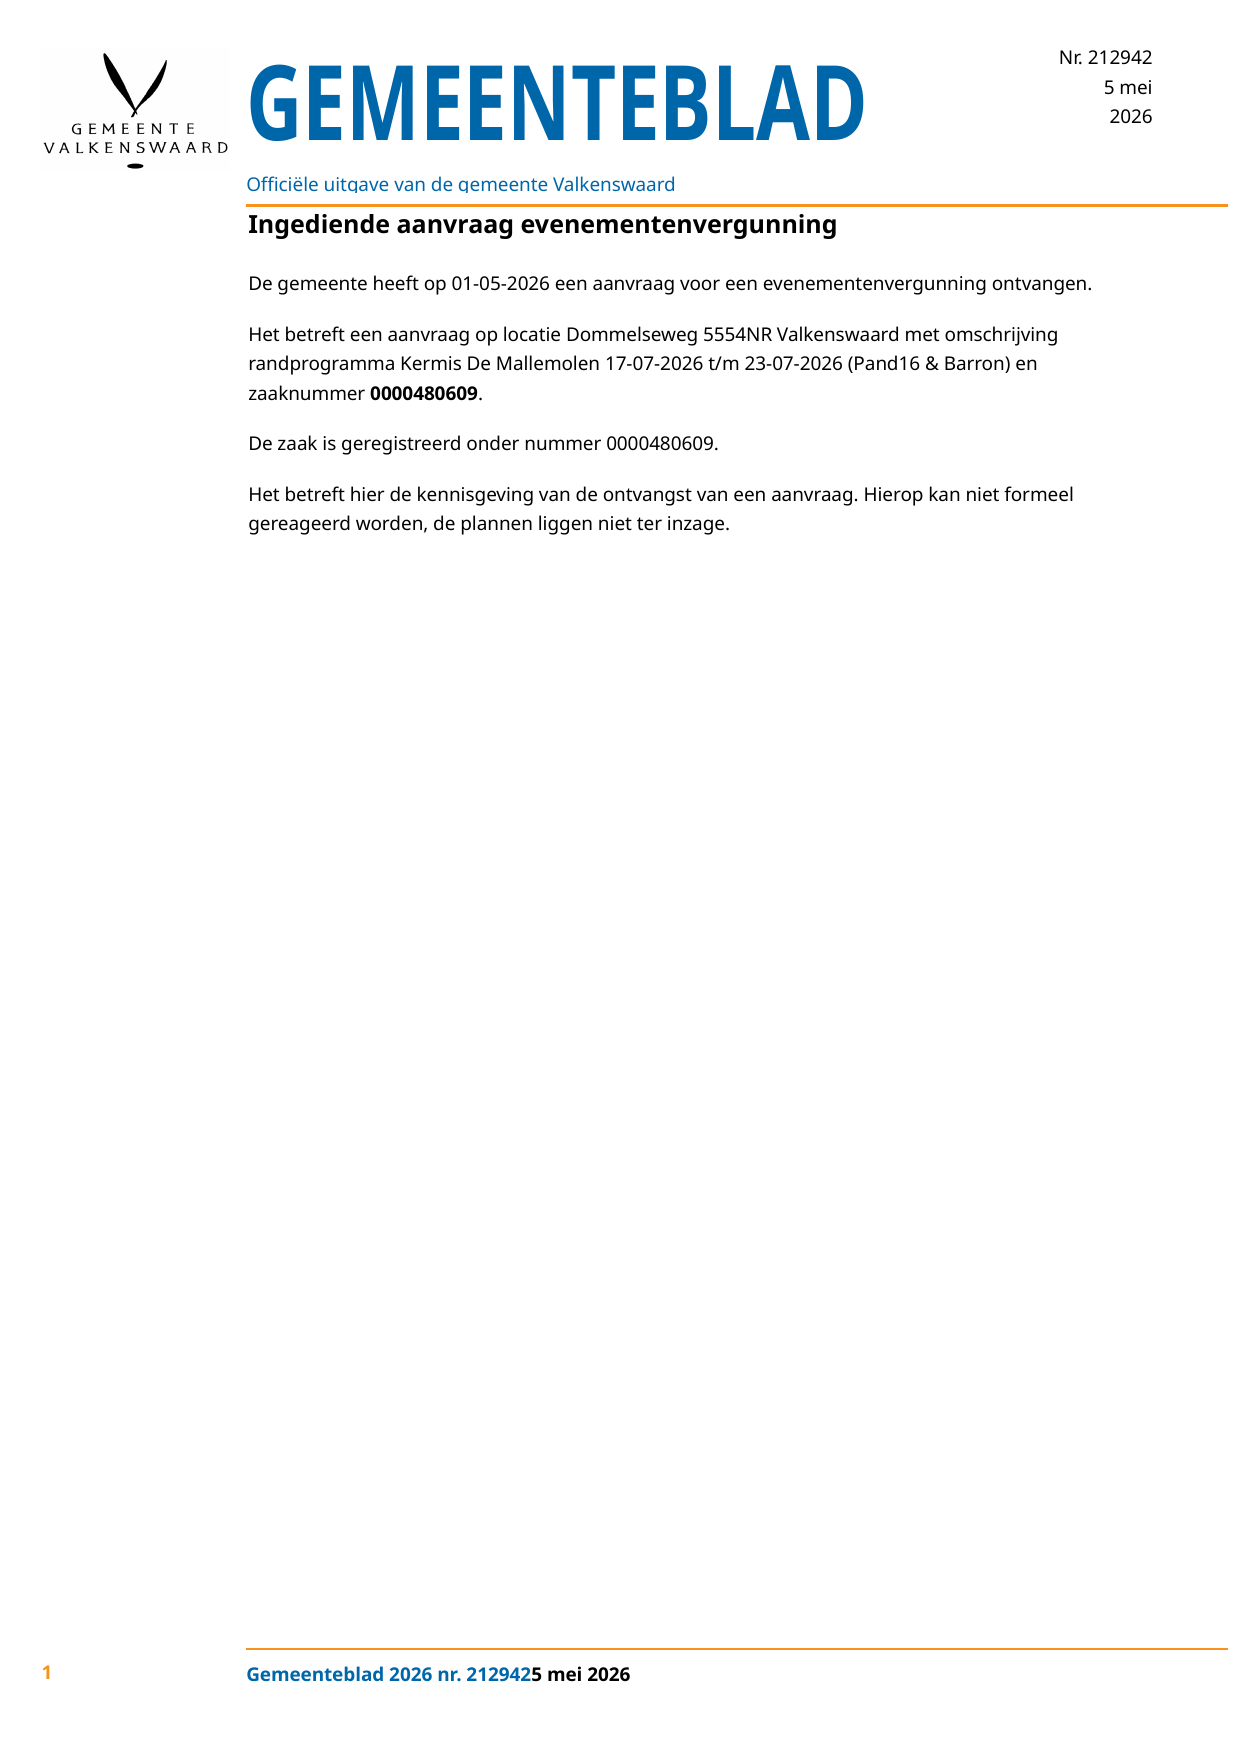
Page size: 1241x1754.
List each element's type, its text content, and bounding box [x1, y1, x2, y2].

text De gemeente heeft op 01-05-2026 een aanvraag voor een evenementenvergunning ontvangen. [248, 270, 1152, 296]
picture [41, 47, 231, 172]
text Het betreft een aanvraag op locatie Dommelseweg 5554NR Valkenswaard met omschrijving randprogramma Kermis De Mallemolen 17-07-2026 t/m 23-07-2026 (Pand16 & Barron) en zaaknummer 0000480609. [248, 321, 1152, 406]
text Ingediende aanvraag evenementenvergunning [248, 207, 1152, 241]
text Het betreft hier de kennisgeving van de ontvangst van een aanvraag. Hierop kan niet formeel gereageerd worden, de plannen liggen niet ter inzage. [248, 481, 1152, 536]
text De zaak is geregistreerd onder nummer 0000480609. [248, 430, 1152, 456]
